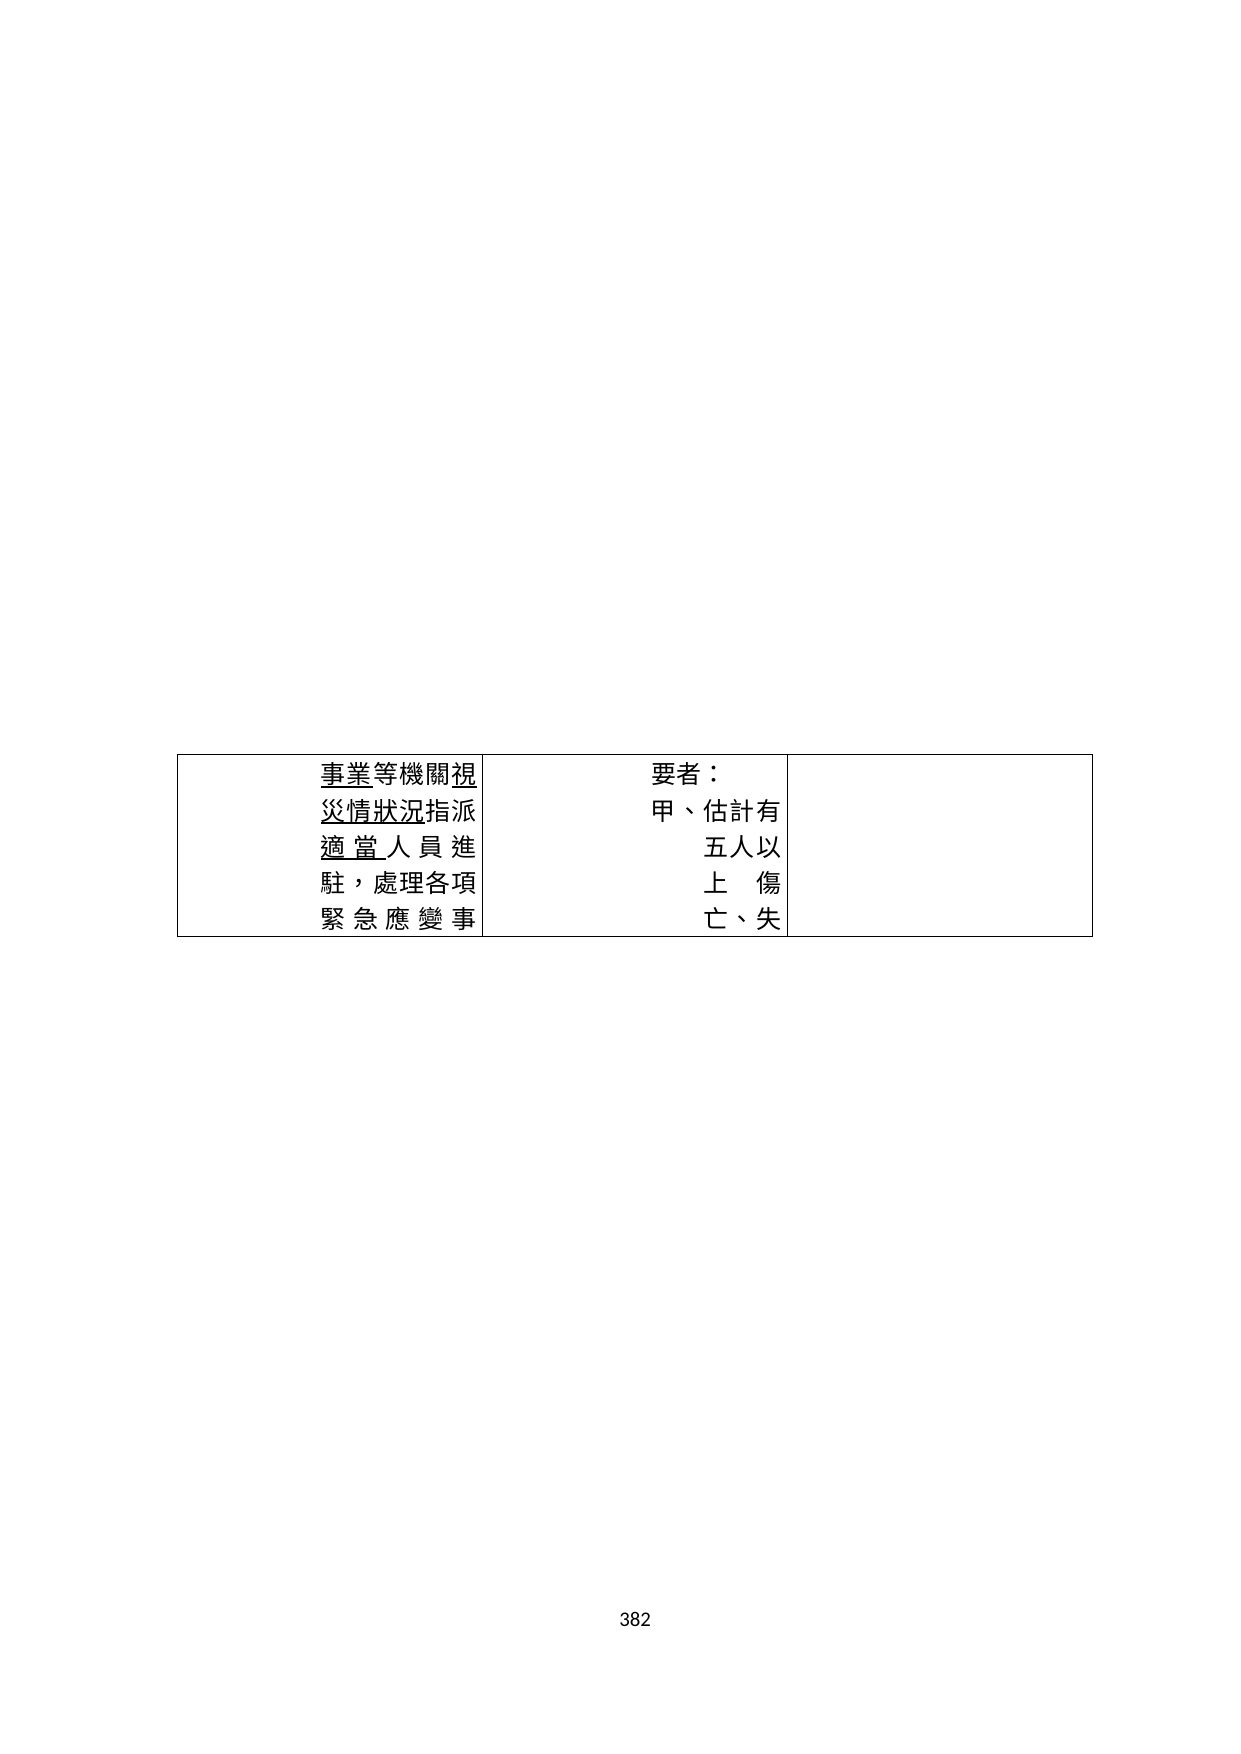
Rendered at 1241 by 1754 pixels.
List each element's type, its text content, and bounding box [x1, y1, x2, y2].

table_cell 事業等機關視災情狀況指派適當人員進駐，處理各項緊急應變事 [178, 755, 482, 936]
table_cell [788, 755, 1092, 936]
table_cell 要者： 甲、估計有五人以上傷亡、失 [483, 755, 787, 936]
